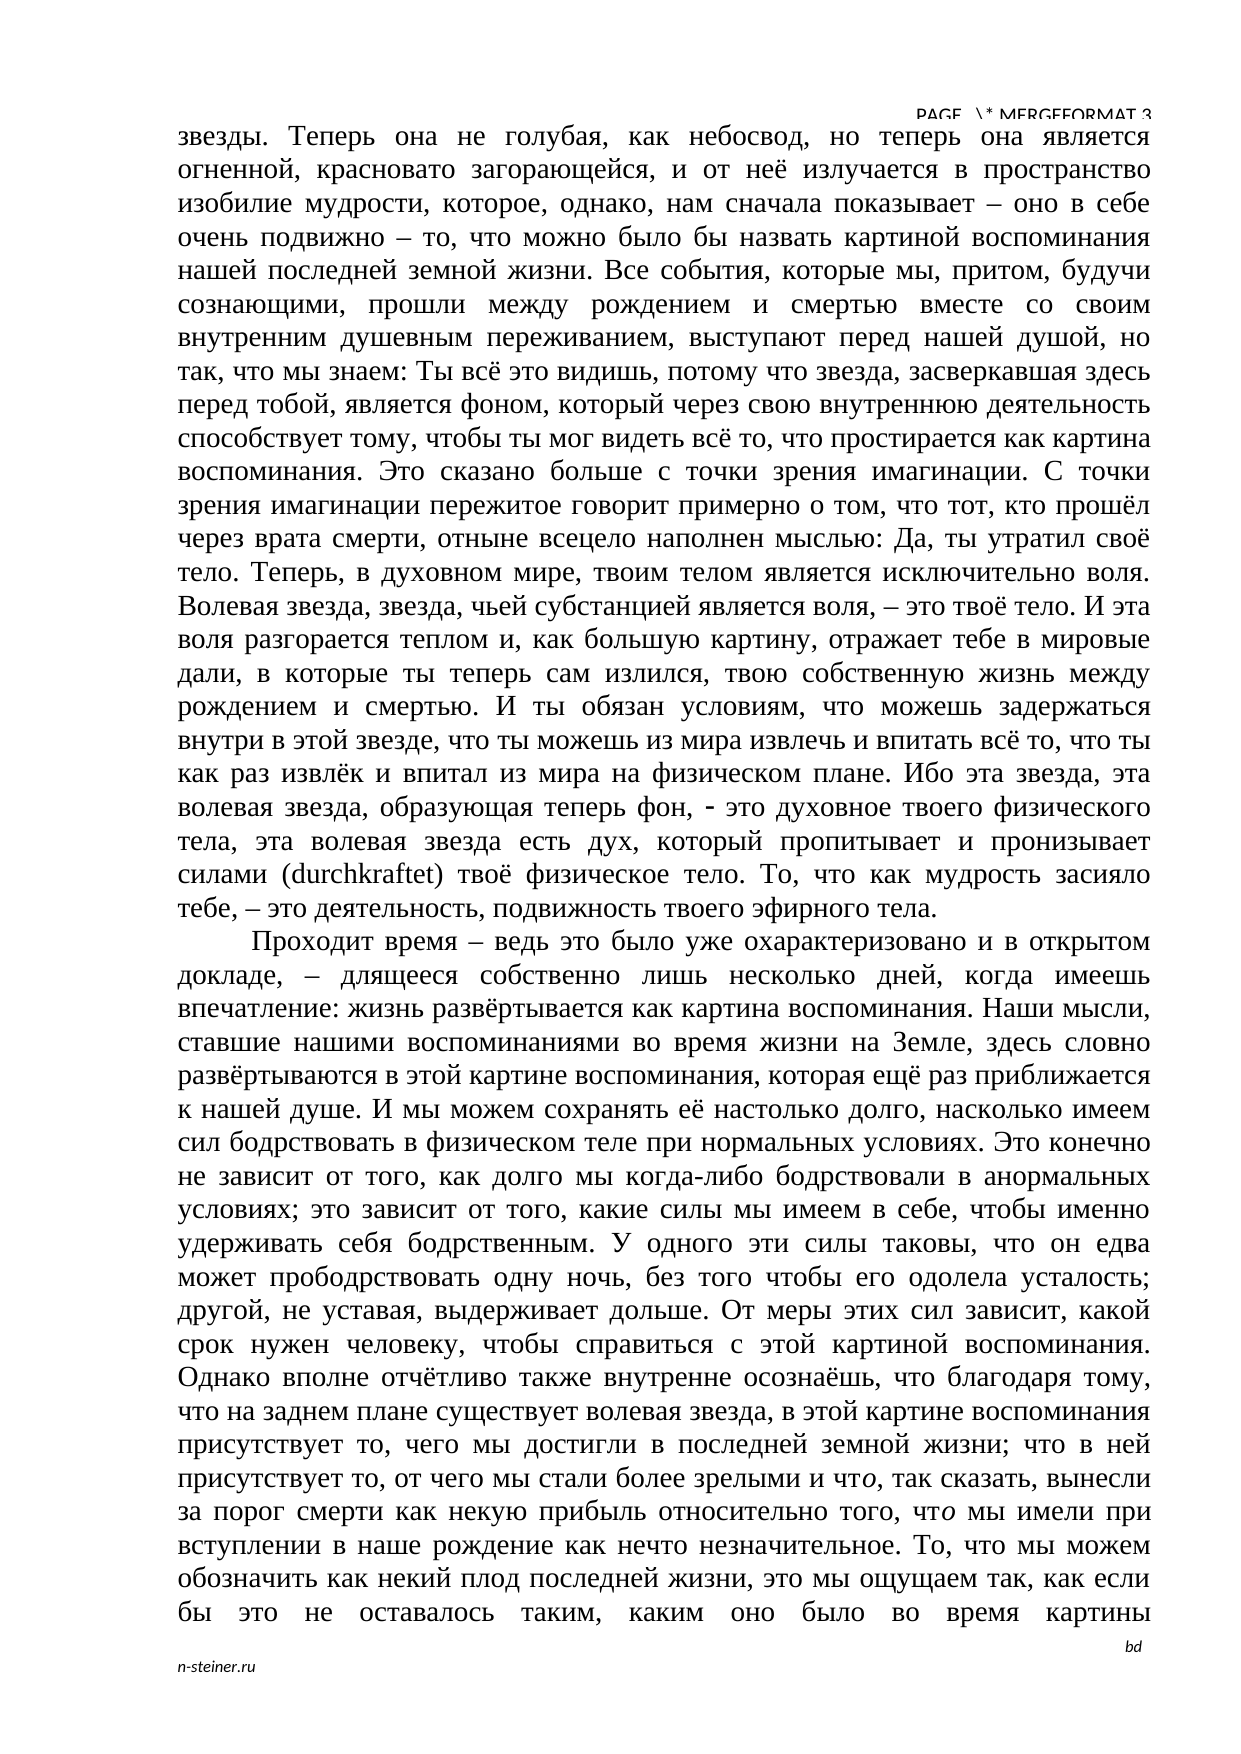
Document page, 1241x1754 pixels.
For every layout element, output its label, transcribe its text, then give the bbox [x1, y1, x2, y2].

text звезды. Теперь она не голубая, как небосвод, но теперь она является огненной, красновато загорающейся, и от неё излучается в пространство изобилие мудрости, которое, однако, нам сначала показывает – оно в себе очень подвижно – то, что можно было бы назвать картиной воспоминания нашей последней земной жизни. Все события, которые мы, притом, будучи сознающими, прошли между рождением и смертью вместе со своим внутренним душевным переживанием, выступают перед нашей душой, но так, что мы знаем: Ты всё это видишь, потому что звезда, засверкавшая здесь перед тобой, является фоном, который через свою внутреннюю деятельность способствует тому, чтобы ты мог видеть всё то, что простирается как картина воспоминания. Это сказано больше с точки зрения имагинации. С точки зрения имагинации пережитое говорит примерно о том, что тот, кто прошёл через врата смерти, отныне всецело наполнен мыслью: Да, ты утратил своё тело. Теперь, в духовном мире, твоим телом является исключительно воля. Волевая звезда, звезда, чьей субстанцией является воля, – это твоё тело. И эта воля разгорается теплом и, как большую картину, отражает тебе в мировые дали, в которые ты теперь сам излился, твою собственную жизнь между рождением и смертью. И ты обязан условиям, что можешь задержаться внутри в этой звезде, что ты можешь из мира извлечь и впитать всё то, что ты как раз извлёк и впитал из мира на физическом плане. Ибо эта звезда, эта волевая звезда, образующая теперь фон,  это духовное твоего физического тела, эта волевая звезда есть дух, который пропитывает и пронизывает силами (durchkraftet) твоё физическое тело. То, что как мудрость засияло тебе, – это деятельность, подвижность твоего эфирного тела. [177, 118, 1152, 923]
text Проходит время – ведь это было уже охарактеризовано и в открытом докладе, – длящееся собственно лишь несколько дней, когда имеешь впечатление: жизнь развёртывается как картина воспоминания. Наши мысли, ставшие нашими воспоминаниями во время жизни на Земле, здесь словно развёртываются в этой картине воспоминания, которая ещё раз приближается к нашей душе. И мы можем сохранять её настолько долго, насколько имеем сил бодрствовать в физическом теле при нормальных условиях. Это конечно не зависит от того, как долго мы когда-либо бодрствовали в анормальных условиях; это зависит от того, какие силы мы имеем в себе, чтобы именно удерживать себя бодрственным. У одного эти силы таковы, что он едва может прободрствовать одну ночь, без того чтобы его одолела усталость; другой, не уставая, выдерживает дольше. От меры этих сил зависит, какой срок нужен человеку, чтобы справиться с этой картиной воспоминания. Однако вполне отчётливо также внутренне осознаёшь, что благодаря тому, что на заднем плане существует волевая звезда, в этой картине воспоминания присутствует то, чего мы достигли в последней земной жизни; что в ней присутствует то, от чего мы стали более зрелыми и что, так сказать, вынесли за порог смерти как некую прибыль относительно того, что мы имели при вступлении в наше рождение как нечто незначительное. То, что мы можем обозначить как некий плод последней жизни, это мы ощущаем так, как если бы это не оставалось таким, каким оно было во время картины [177, 923, 1152, 1628]
